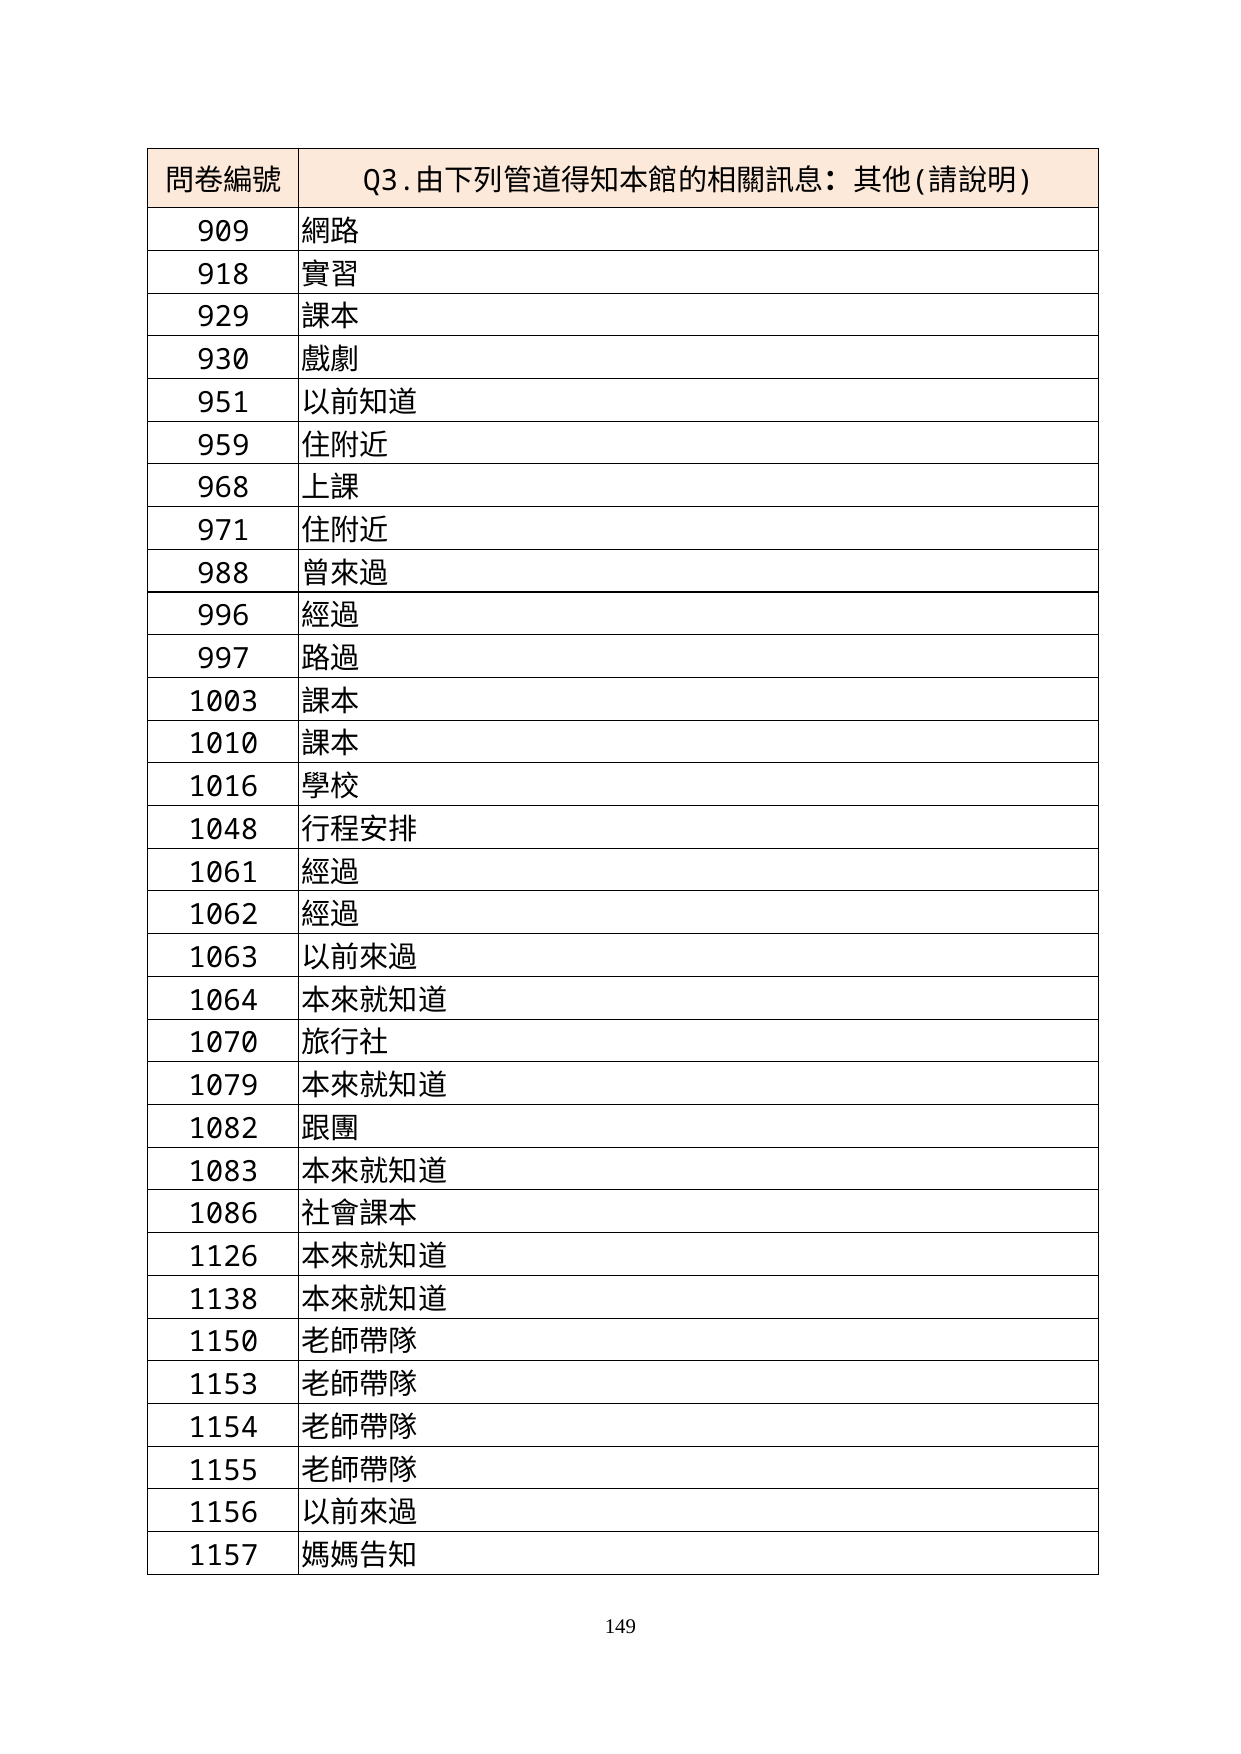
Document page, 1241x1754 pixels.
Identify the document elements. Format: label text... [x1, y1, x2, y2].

table_cell 住附近 [299, 422, 1098, 463]
table_cell 1010 [148, 721, 298, 762]
table_cell 1126 [148, 1233, 298, 1275]
table_cell 老師帶隊 [299, 1447, 1098, 1488]
table_cell 本來就知道 [299, 1276, 1098, 1317]
table_cell 本來就知道 [299, 1062, 1098, 1104]
table_cell 1016 [148, 763, 298, 805]
table_cell 996 [148, 593, 298, 634]
table_cell 跟團 [299, 1105, 1098, 1147]
table_cell 課本 [299, 678, 1098, 719]
table_cell 經過 [299, 891, 1098, 933]
table_cell 老師帶隊 [299, 1404, 1098, 1446]
table_cell 經過 [299, 849, 1098, 890]
table_cell 1061 [148, 849, 298, 890]
table_cell 1083 [148, 1148, 298, 1189]
table_cell 以前來過 [299, 1489, 1098, 1531]
table_cell 1138 [148, 1276, 298, 1317]
table_cell 實習 [299, 251, 1098, 292]
table_cell 課本 [299, 721, 1098, 762]
table_cell 930 [148, 336, 298, 378]
table_cell 997 [148, 635, 298, 677]
table_cell 上課 [299, 464, 1098, 506]
table_cell 971 [148, 507, 298, 549]
table_cell 1082 [148, 1105, 298, 1147]
table_cell 1070 [148, 1020, 298, 1061]
table_cell 1048 [148, 806, 298, 848]
table_cell 1079 [148, 1062, 298, 1104]
table_cell 1003 [148, 678, 298, 719]
table_cell 課本 [299, 294, 1098, 335]
table_cell 本來就知道 [299, 1233, 1098, 1275]
table_cell 968 [148, 464, 298, 506]
table_cell 1086 [148, 1190, 298, 1232]
table_cell 1150 [148, 1319, 298, 1360]
table_cell 1153 [148, 1361, 298, 1403]
table_cell 經過 [299, 593, 1098, 634]
table_cell 旅行社 [299, 1020, 1098, 1061]
table_cell 路過 [299, 635, 1098, 677]
table_header 問卷編號 [148, 149, 298, 207]
table_cell 本來就知道 [299, 1148, 1098, 1189]
table_cell 1063 [148, 934, 298, 976]
table_cell 社會課本 [299, 1190, 1098, 1232]
table_cell 1156 [148, 1489, 298, 1531]
table_cell 以前知道 [299, 379, 1098, 421]
table_cell 本來就知道 [299, 977, 1098, 1018]
table_cell 951 [148, 379, 298, 421]
table_cell 媽媽告知 [299, 1532, 1098, 1574]
table_cell 929 [148, 294, 298, 335]
table_cell 1154 [148, 1404, 298, 1446]
table_cell 1155 [148, 1447, 298, 1488]
table_cell 學校 [299, 763, 1098, 805]
table_header Q3.由下列管道得知本館的相關訊息：其他(請說明) [299, 149, 1098, 207]
table_cell 909 [148, 208, 298, 250]
table_cell 戲劇 [299, 336, 1098, 378]
table_cell 918 [148, 251, 298, 292]
table_cell 1064 [148, 977, 298, 1018]
table_cell 1157 [148, 1532, 298, 1574]
table_cell 988 [148, 550, 298, 591]
table_cell 1062 [148, 891, 298, 933]
table_cell 曾來過 [299, 550, 1098, 591]
table_cell 以前來過 [299, 934, 1098, 976]
table_cell 老師帶隊 [299, 1319, 1098, 1360]
table_cell 住附近 [299, 507, 1098, 549]
table_cell 行程安排 [299, 806, 1098, 848]
table_cell 959 [148, 422, 298, 463]
table_cell 老師帶隊 [299, 1361, 1098, 1403]
table_cell 網路 [299, 208, 1098, 250]
